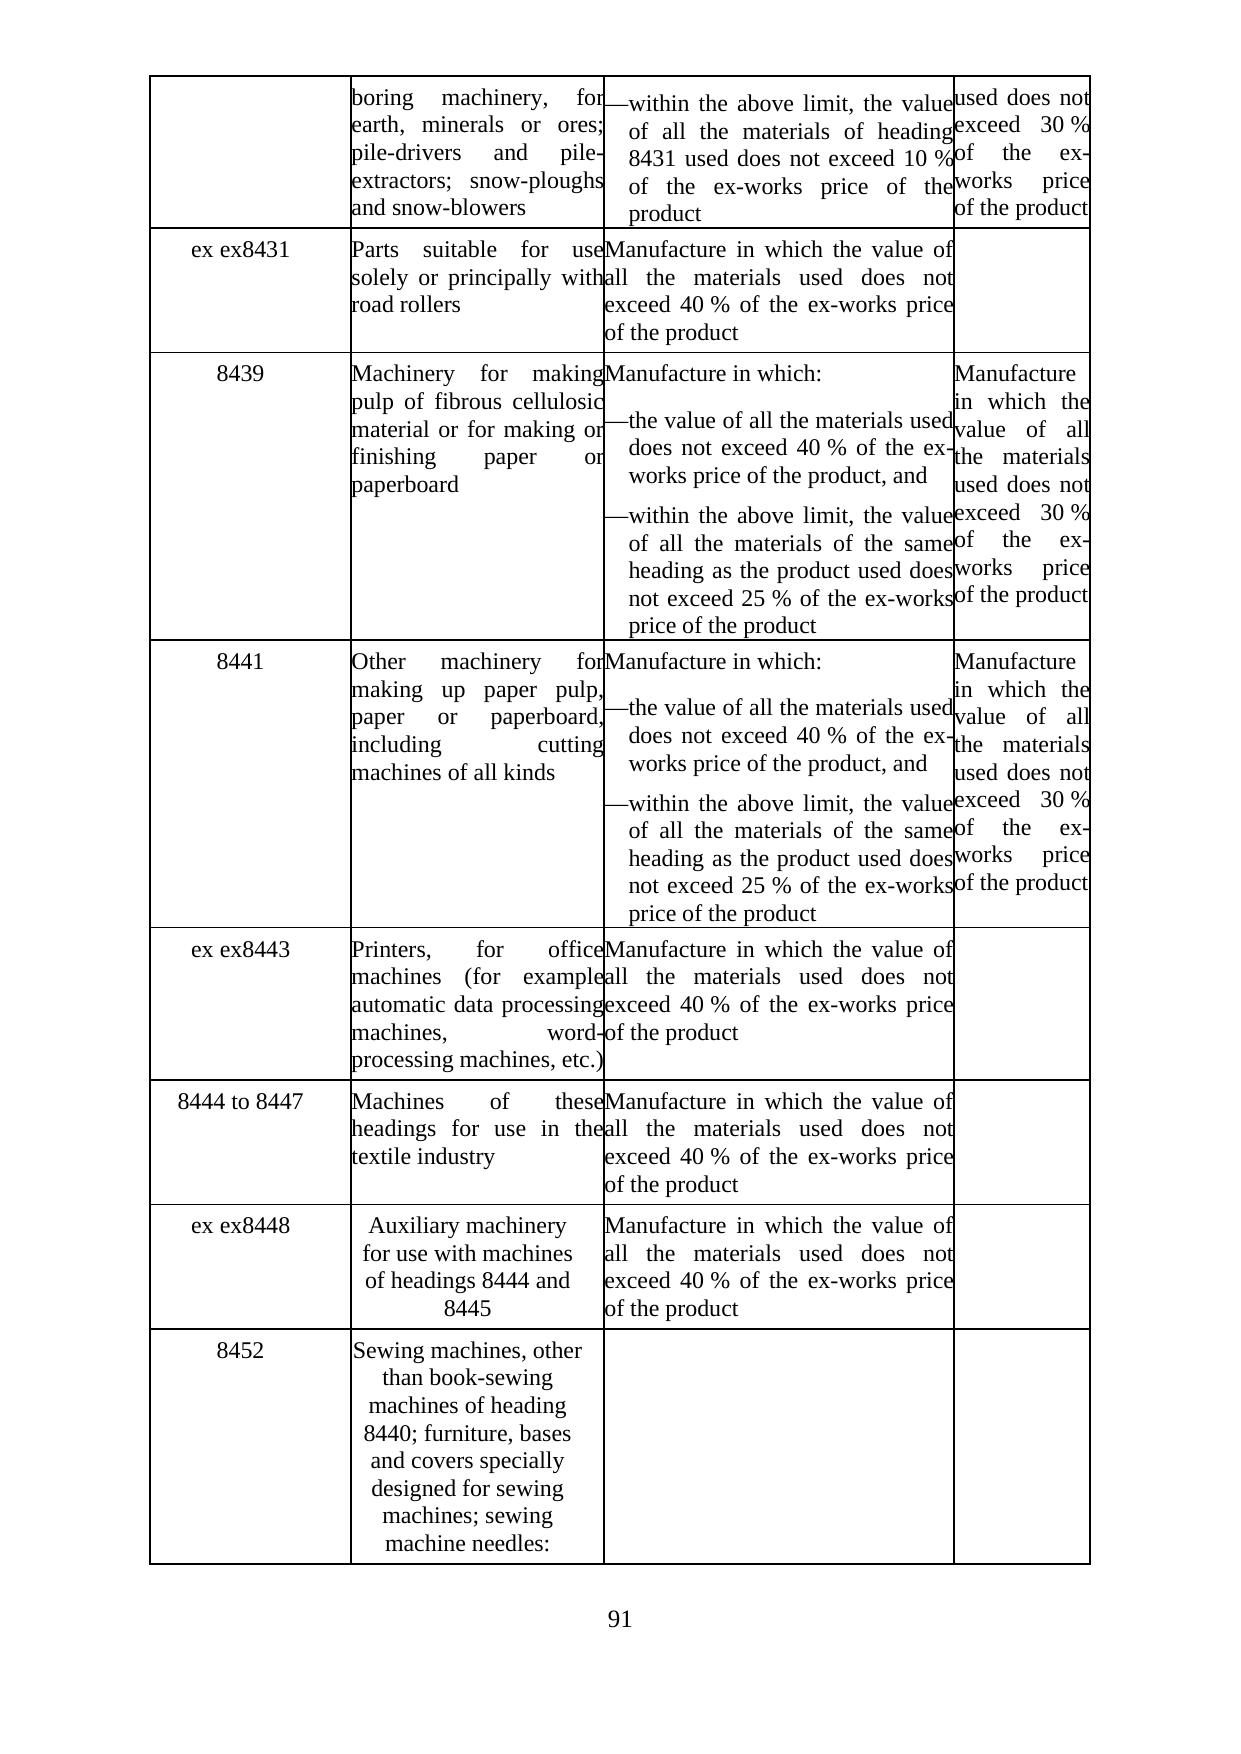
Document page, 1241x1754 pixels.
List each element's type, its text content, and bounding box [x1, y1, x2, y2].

table_cell ex ex8448 [151, 1205, 350, 1328]
table_cell Manufacture in which: [605, 353, 953, 393]
table_header — [605, 393, 628, 422]
table_header within the above limit, the value of all the materials of the same heading as the product used does not exceed 25 % of the ex-works price of the product [628, 776, 953, 927]
table_cell Manufacture in which the value of all the materials used does not exceed 40 % of the ex-works price of the product [605, 928, 953, 1079]
table_header — [605, 710, 628, 776]
table_cell Manufacture in which the value of all the materials used does not exceed 40 % of the ex-works price of the product [605, 1205, 953, 1328]
table_header — [605, 776, 628, 805]
table_cell Manufacture in which the value of all the materials used does not exceed 40 % of the ex-works price of the product [605, 1081, 953, 1203]
table_cell [955, 1081, 1089, 1203]
table_header — [605, 681, 628, 709]
table_header the value of all the materials used does not exceed 40 % of the ex-works price of the product, and [628, 681, 953, 776]
table_cell boring machinery, for earth, minerals or ores; pile-drivers and pile-extractors; snow-ploughs and snow-blowers [352, 77, 603, 227]
table_header within the above limit, the value of all the materials of the same heading as the product used does not exceed 25 % of the ex-works price of the product [628, 489, 953, 639]
table_cell Printers, for office machines (for example automatic data processing machines, word-processing machines, etc.) [352, 928, 603, 1079]
table_cell Machinery for making pulp of fibrous cellulosic material or for making or finishing paper or paperboard [352, 353, 603, 639]
table_header — [605, 489, 628, 517]
table_cell 8452 [151, 1330, 350, 1563]
table_cell ex ex8443 [151, 928, 350, 1079]
table_header — [605, 77, 628, 105]
table_cell Parts suitable for use solely or principally with road rollers [352, 229, 603, 352]
table_cell used does not exceed 30 % of the ex-works price of the product [955, 77, 1089, 227]
table_cell [955, 928, 1089, 1079]
table_header — [605, 518, 628, 639]
table_cell [151, 77, 350, 227]
table_header — [605, 423, 628, 489]
table_header — [605, 806, 628, 927]
table_cell Manufacture in which the value of all the materials used does not exceed 30 % of the ex-works price of the product [955, 641, 1089, 927]
table_cell 8444 to 8447 [151, 1081, 350, 1203]
table_cell [605, 1330, 953, 1563]
table_cell Other machinery for making up paper pulp, paper or paperboard, including cutting machines of all kinds [352, 641, 603, 927]
table_header the value of all the materials used does not exceed 40 % of the ex-works price of the product, and [628, 393, 953, 489]
table_cell Manufacture in which the value of all the materials used does not exceed 40 % of the ex-works price of the product [605, 229, 953, 352]
table_cell 8441 [151, 641, 350, 927]
table_cell Manufacture in which the value of all the materials used does not exceed 30 % of the ex-works price of the product [955, 353, 1089, 639]
table_cell [955, 1330, 1089, 1563]
table_cell ex ex8431 [151, 229, 350, 352]
table_cell 8439 [151, 353, 350, 639]
table_cell [955, 229, 1089, 352]
table_cell [955, 1205, 1089, 1328]
table_cell Manufacture in which: [605, 641, 953, 681]
table_header — [605, 106, 628, 227]
table_cell Auxiliary machinery for use with machines of headings 8444 and 8445 [352, 1205, 603, 1328]
table_header within the above limit, the value of all the materials of heading 8431 used does not exceed 10 % of the ex-works price of the product [628, 77, 953, 227]
table_cell Sewing machines, other than book-sewing machines of heading 8440; furniture, bases and covers specially designed for sewing machines; sewing machine needles: [352, 1330, 603, 1563]
table_cell Machines of these headings for use in the textile industry [352, 1081, 603, 1203]
